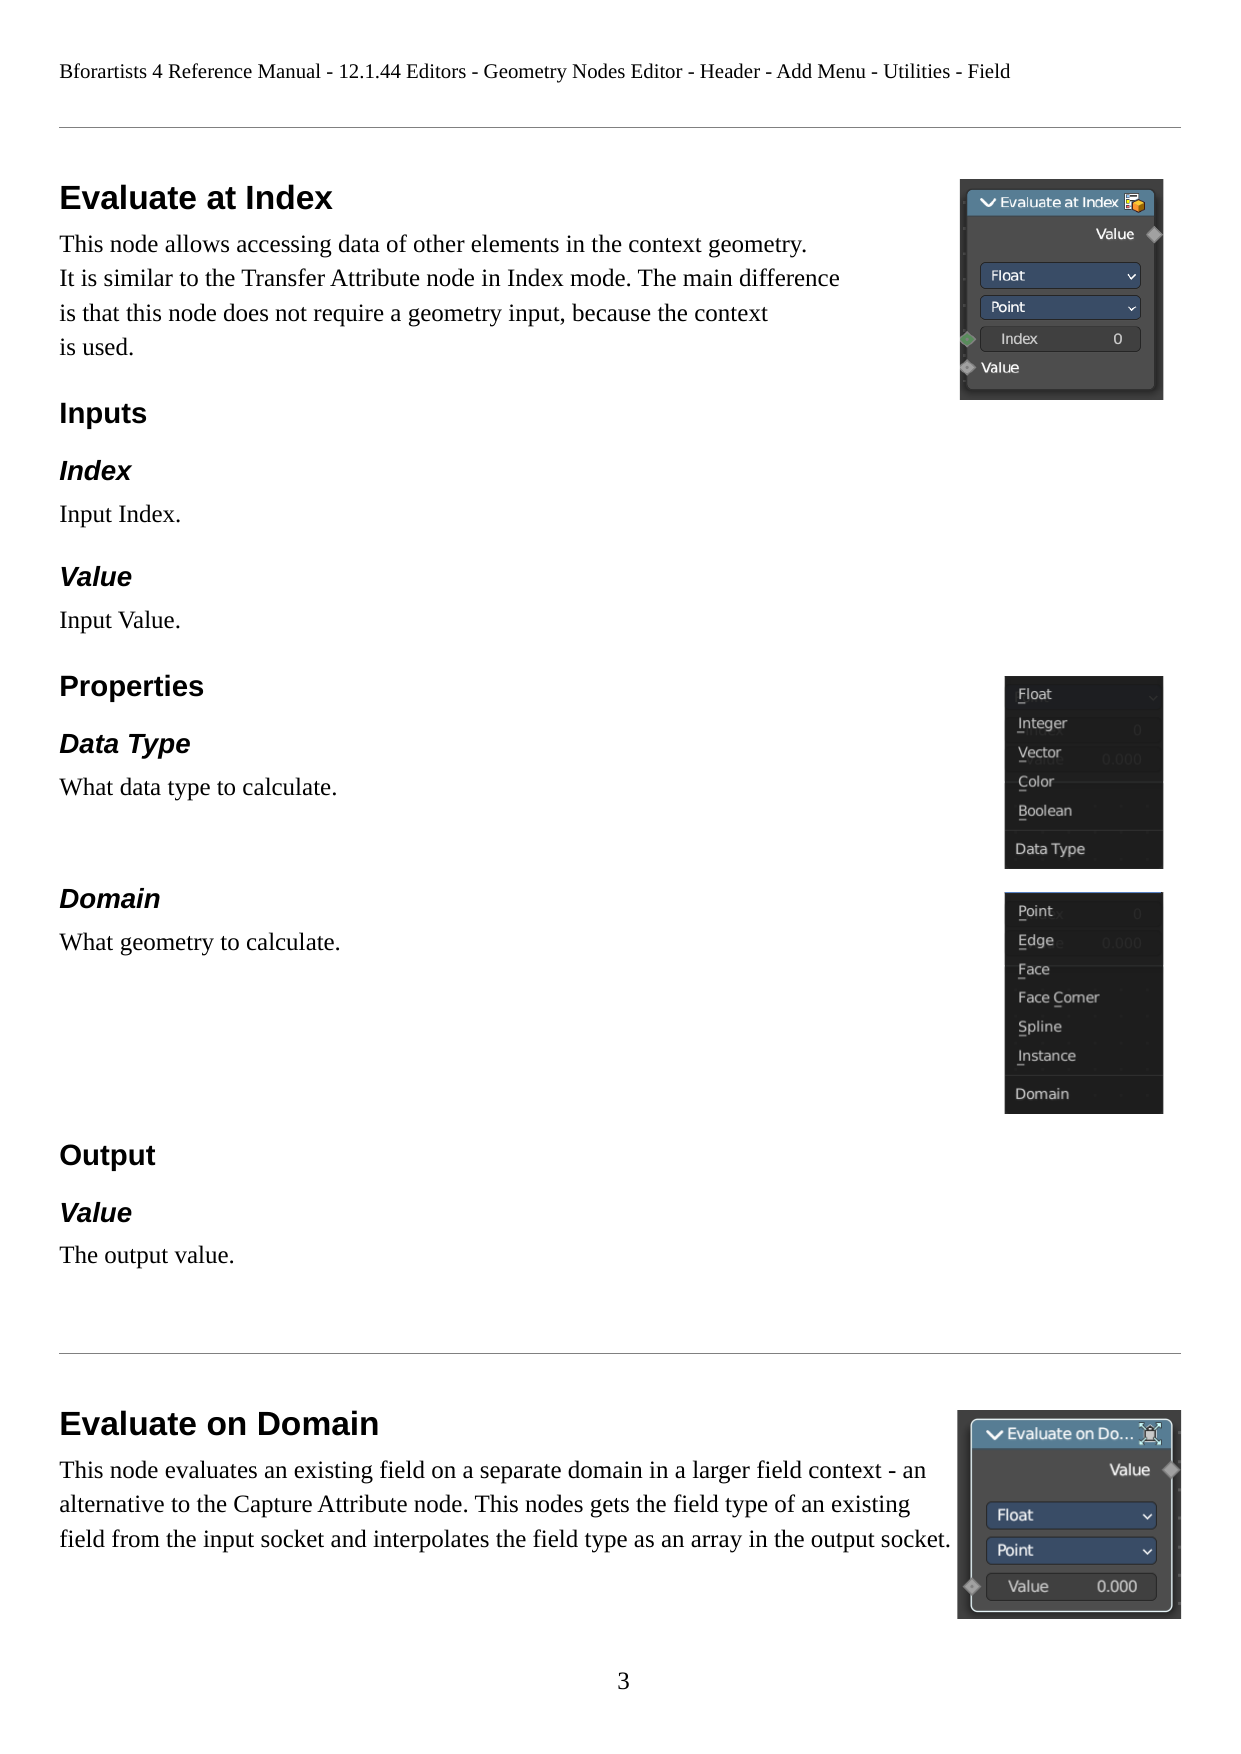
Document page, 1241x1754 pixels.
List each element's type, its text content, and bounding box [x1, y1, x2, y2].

picture [959, 179, 1164, 400]
subtitle Properties [59, 668, 1181, 702]
subtitle Value [59, 1196, 1181, 1228]
text What data type to calculate. [59, 772, 1004, 800]
text Input Value. [59, 605, 1181, 634]
picture [1004, 892, 1164, 1114]
subtitle Index [59, 454, 1181, 486]
subtitle Inputs [59, 396, 1181, 429]
text What geometry to calculate. [59, 927, 1004, 955]
text The output value. [59, 1241, 1181, 1269]
text This node allows accessing data of other elements in the context geometry. It is similar to the Transfer Attribute node in Index mode. The main difference is that this node does not require a geometry input, because the context is used. [59, 229, 959, 361]
subtitle [1164, 727, 1181, 759]
picture [957, 1410, 1182, 1619]
text This node evaluates an existing field on a separate domain in a larger field context - an alternative to the Capture Attribute node. This nodes gets the field type of an existing field from the input socket and interpolates the field type as an array in the output socket. [59, 1455, 957, 1553]
subtitle Domain [59, 882, 1181, 914]
subtitle Data Type [59, 727, 1004, 759]
subtitle Output [59, 1137, 1181, 1171]
subtitle Evaluate at Index [59, 178, 1181, 216]
text Input Index. [59, 499, 1181, 528]
subtitle Value [59, 561, 1181, 592]
subtitle Evaluate on Domain [59, 1404, 1181, 1442]
picture [1004, 676, 1164, 869]
